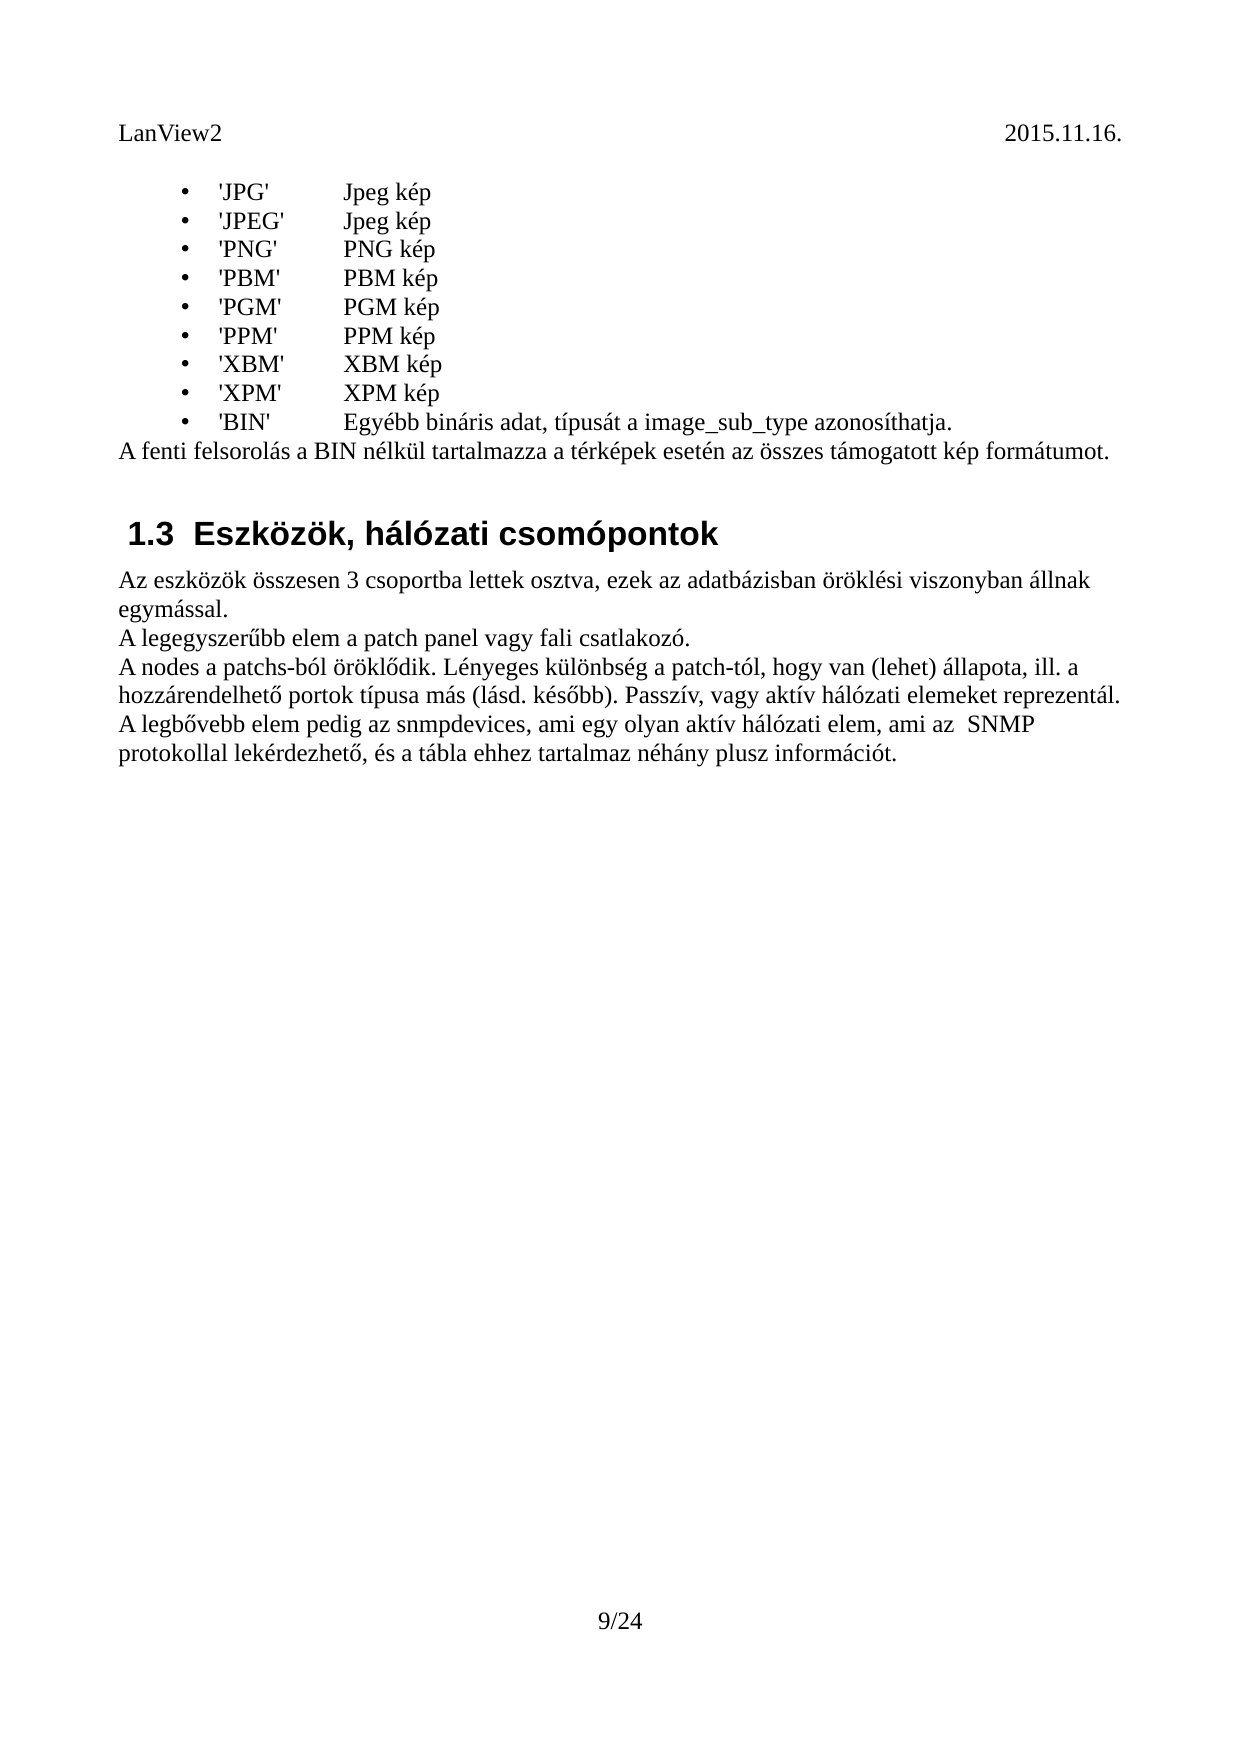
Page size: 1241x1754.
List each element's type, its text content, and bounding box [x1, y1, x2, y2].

list 'PGM' PGM kép [181, 292, 1122, 321]
text A nodes a patchs-ból öröklődik. Lényeges különbség a patch-tól, hogy van (lehet) állapota, ill. a hozzárendelhető portok típusa más (lásd. később). Passzív, vagy aktív hálózati elemeket reprezentál. [118, 652, 1122, 709]
text A legbővebb elem pedig az snmpdevices, ami egy olyan aktív hálózati elem, ami az SNMP protokollal lekérdezhető, és a tábla ehhez tartalmaz néhány plusz információt. [118, 709, 1122, 767]
list 'XBM' XBM kép [181, 349, 1122, 378]
list 'BIN' Egyébb bináris adat, típusát a image_sub_type azonosíthatja. [181, 407, 1122, 436]
list 'PBM' PBM kép [181, 263, 1122, 292]
text A fenti felsorolás a BIN nélkül tartalmazza a térképek esetén az összes támogatott kép formátumot. [118, 436, 1122, 464]
list 'XPM' XPM kép [181, 378, 1122, 407]
list 'JPEG' Jpeg kép [181, 206, 1122, 234]
list 'PNG' PNG kép [181, 234, 1122, 263]
subtitle Eszközök, hálózati csomópontok [118, 514, 1122, 553]
list 'PPM' PPM kép [181, 321, 1122, 349]
list 'JPG' Jpeg kép [181, 177, 1122, 206]
text Az eszközök összesen 3 csoportba lettek osztva, ezek az adatbázisban öröklési viszonyban állnak egymással. [118, 565, 1122, 623]
text A legegyszerűbb elem a patch panel vagy fali csatlakozó. [118, 623, 1122, 652]
